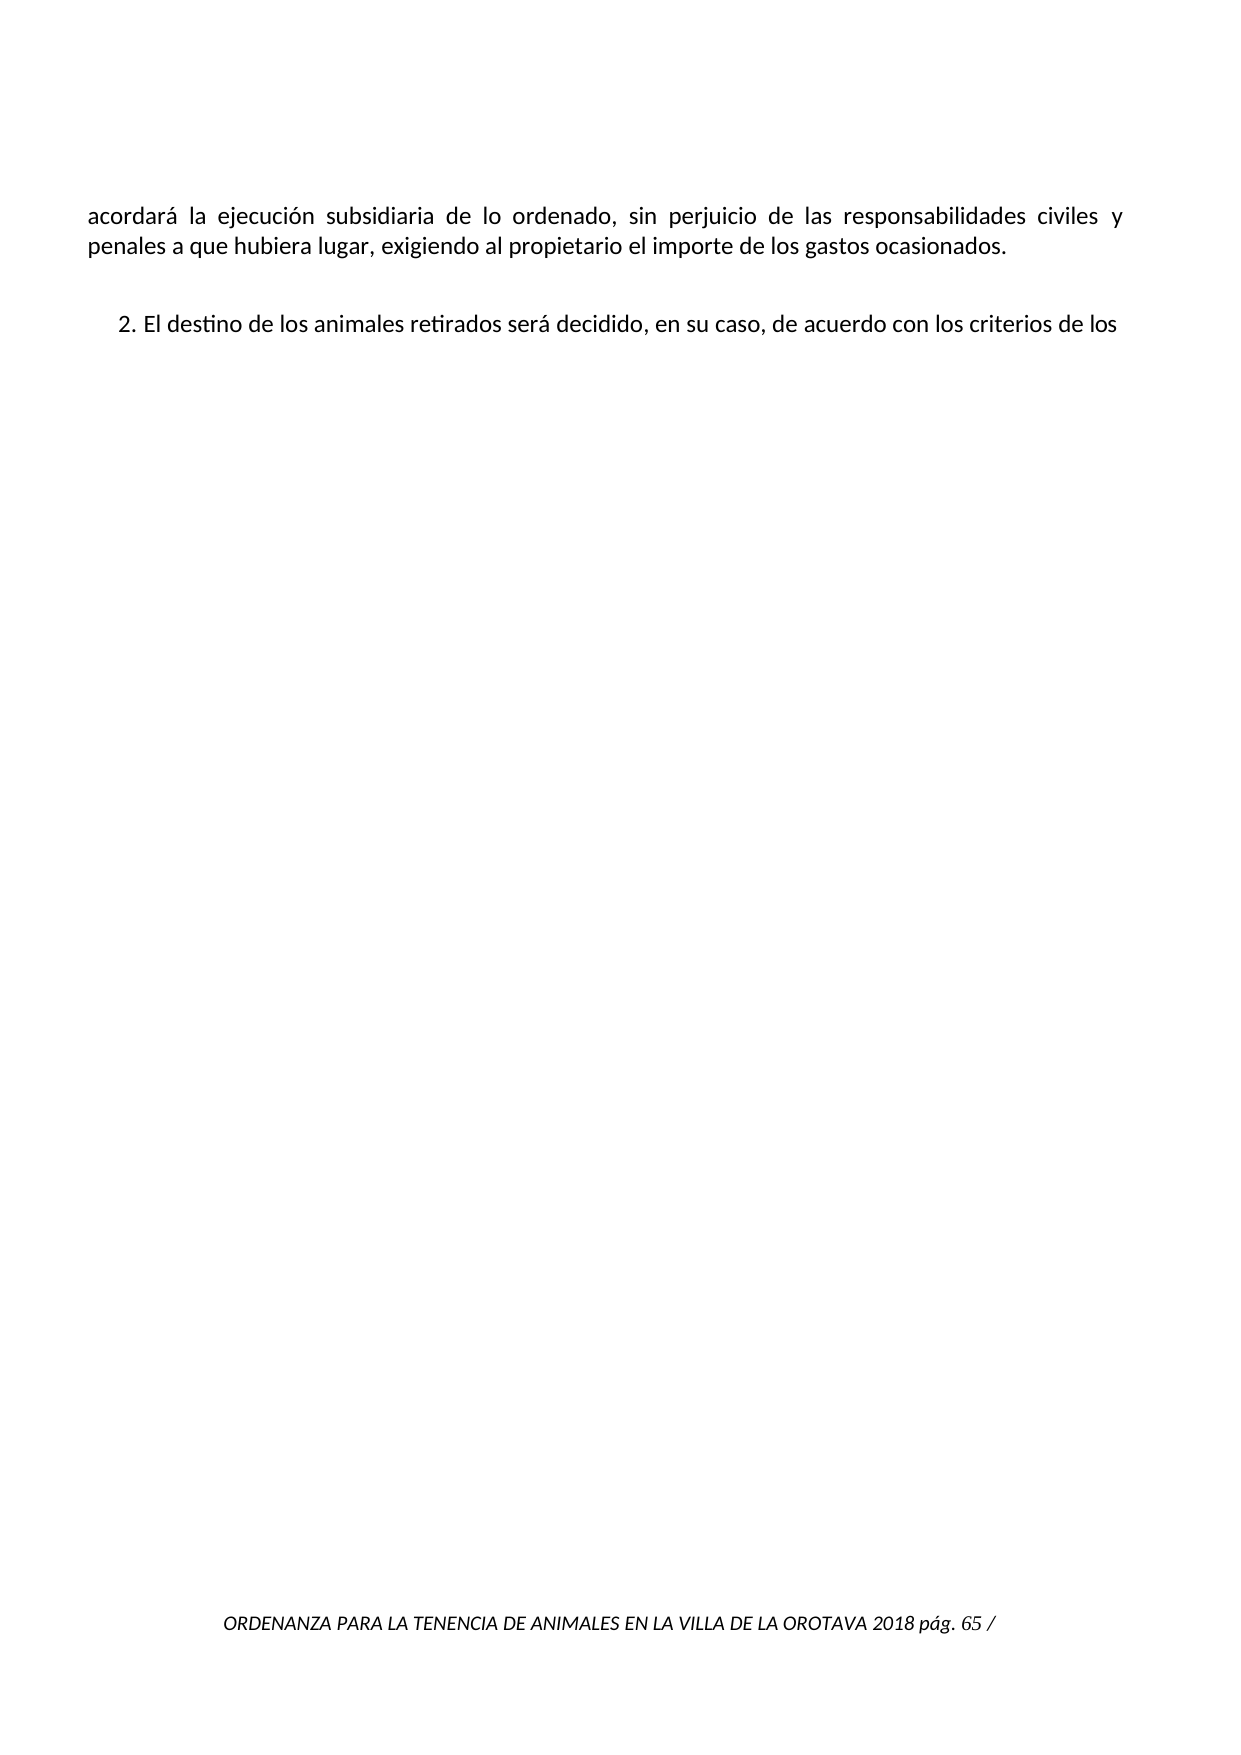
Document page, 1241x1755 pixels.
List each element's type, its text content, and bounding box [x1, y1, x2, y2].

list El destino de los animales retirados será decidido, en su caso, de acuerdo con los criterios de los [118, 308, 1149, 339]
list acordará la ejecución subsidiaria de lo ordenado, sin perjuicio de las responsabilidades civiles y penales a que hubiera lugar, exigiendo al propietario el importe de los gastos ocasionados. [87, 200, 1123, 261]
